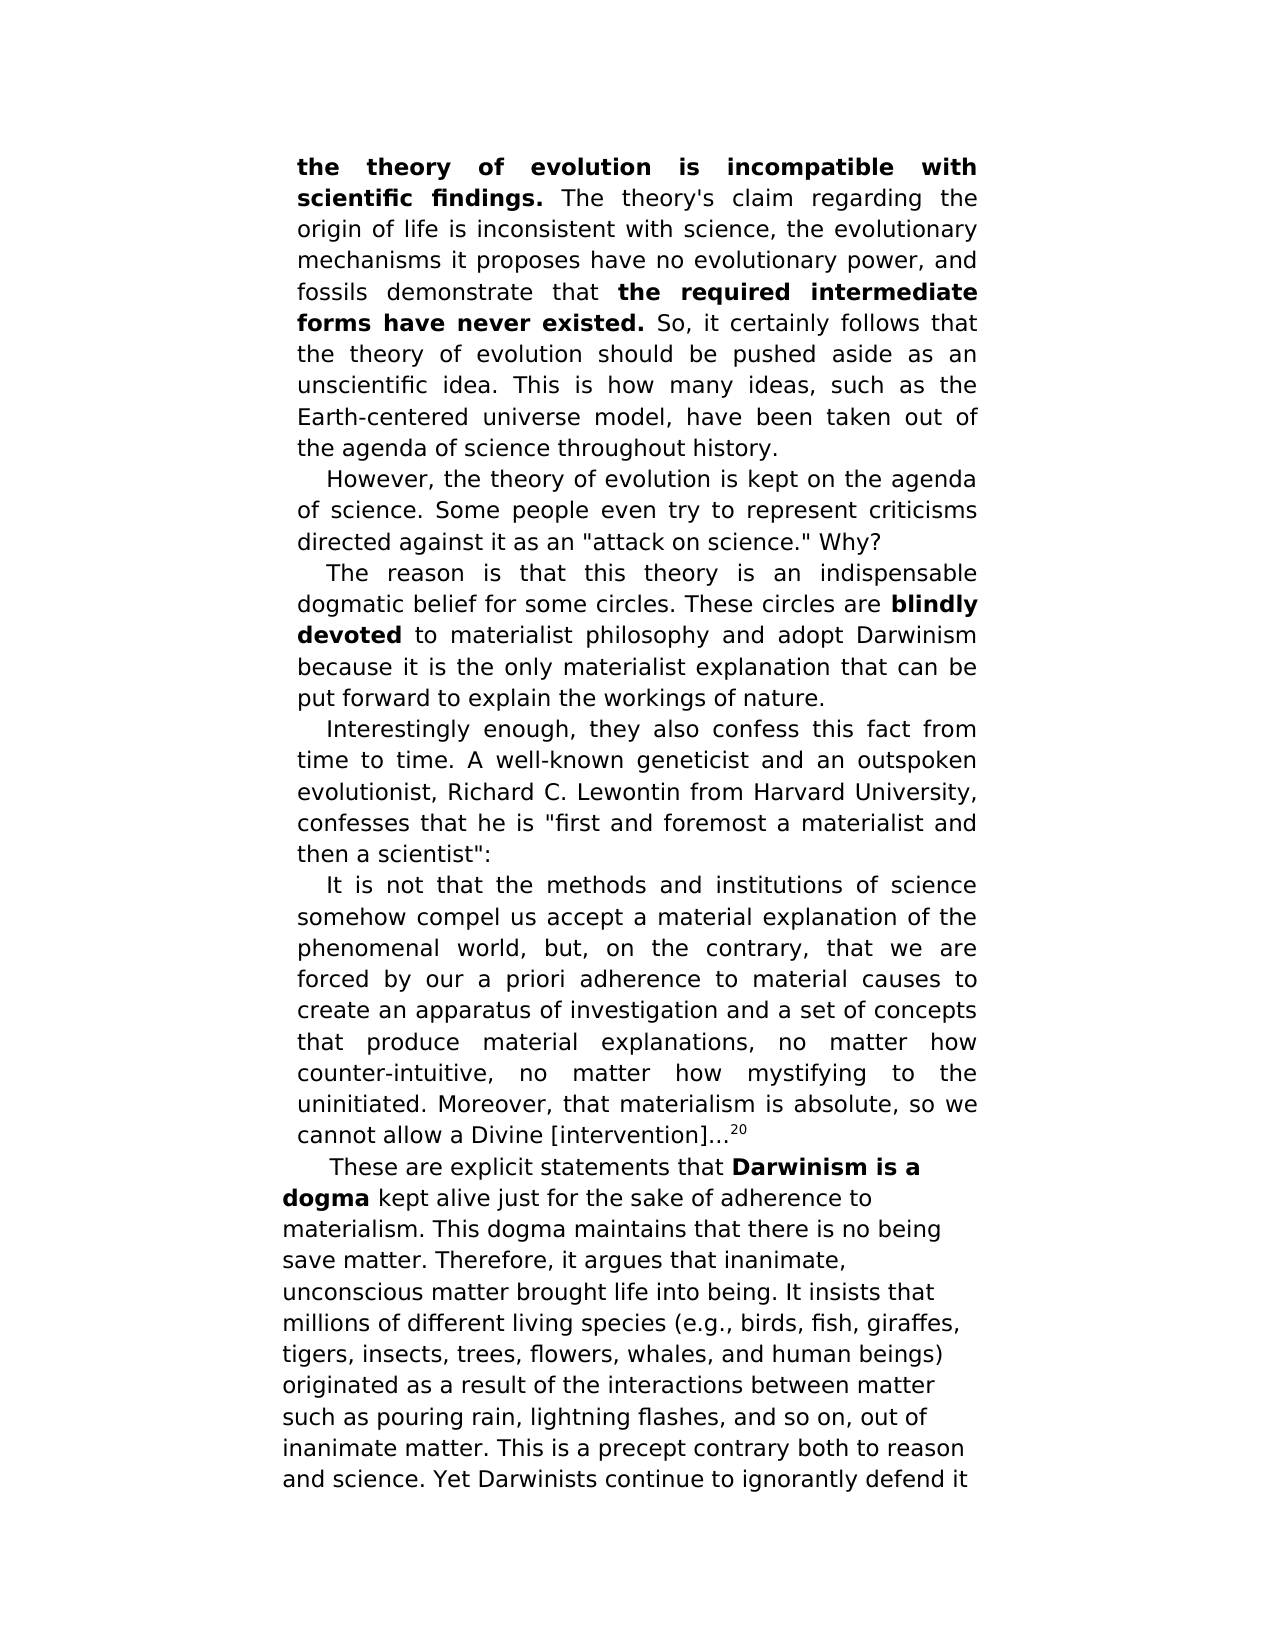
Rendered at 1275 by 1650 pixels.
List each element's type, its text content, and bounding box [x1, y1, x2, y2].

text the theory of evolution is incompatible with scientific findings. The theory's claim regarding the origin of life is inconsistent with science, the evolutionary mechanisms it proposes have no evolutionary power, and fossils demonstrate that the required intermediate forms have never existed. So, it certainly follows that the theory of evolution should be pushed aside as an unscientific idea. This is how many ideas, such as the Earth-centered universe model, have been taken out of the agenda of science throughout history. [297, 150, 978, 462]
text The reason is that this theory is an indispensable dogmatic belief for some circles. These circles are blindly devoted to materialist philosophy and adopt Darwinism because it is the only materialist explanation that can be put forward to explain the workings of nature. [297, 556, 978, 712]
text However, the theory of evolution is kept on the agenda of science. Some people even try to represent criticisms directed against it as an "attack on science." Why? [297, 462, 978, 556]
text Interestingly enough, they also confess this fact from time to time. A well-known geneticist and an outspoken evolutionist, Richard C. Lewontin from Harvard University, confesses that he is "first and foremost a materialist and then a scientist": [297, 712, 978, 869]
text These are explicit statements that Darwinism is a dogma kept alive just for the sake of adherence to materialism. This dogma maintains that there is no being save matter. Therefore, it argues that inanimate, unconscious matter brought life into being. It insists that millions of different living species (e.g., birds, fish, giraffes, tigers, insects, trees, flowers, whales, and human beings) originated as a result of the interactions between matter such as pouring rain, lightning flashes, and so on, out of inanimate matter. This is a precept contrary both to reason and science. Yet Darwinists continue to ignorantly defend it [282, 1150, 993, 1494]
text It is not that the methods and institutions of science somehow compel us accept a material explanation of the phenomenal world, but, on the contrary, that we are forced by our a priori adherence to material causes to create an apparatus of investigation and a set of concepts that produce material explanations, no matter how counter-intuitive, no matter how mystifying to the uninitiated. Moreover, that materialism is absolute, so we cannot allow a Divine [intervention]...20 [297, 869, 978, 1150]
